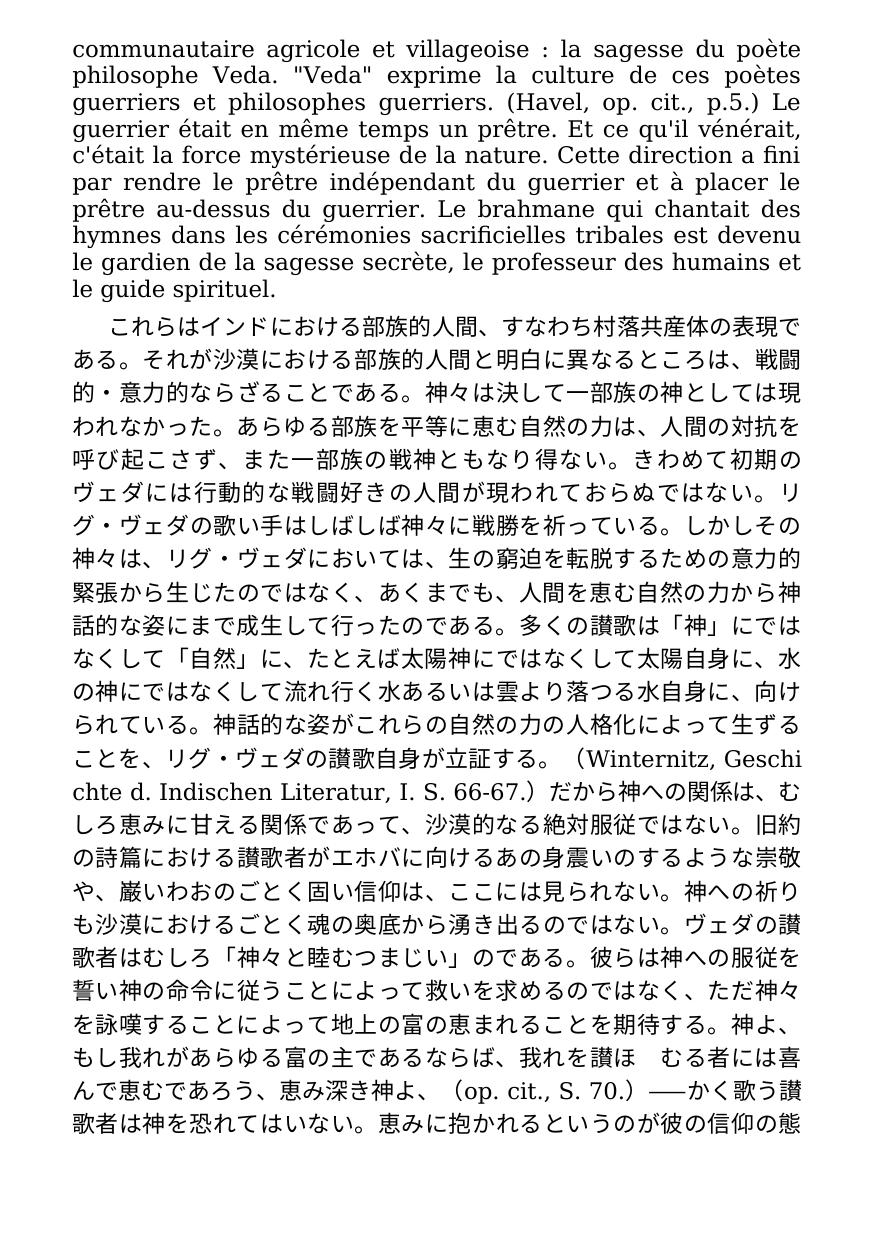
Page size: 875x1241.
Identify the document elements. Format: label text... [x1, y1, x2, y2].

text これらはインドにおける部族的人間、すなわち村落共産体の表現である。それが沙漠における部族的人間と明白に異なるところは、戦闘的・意力的ならざることである。神々は決して一部族の神としては現われなかった。あらゆる部族を平等に恵む自然の力は、人間の対抗を呼び起こさず、また一部族の戦神ともなり得ない。きわめて初期のヴェダには行動的な戦闘好きの人間が現われておらぬではない。リグ・ヴェダの歌い手はしばしば神々に戦勝を祈っている。しかしその神々は、リグ・ヴェダにおいては、生の窮迫を転脱するための意力的緊張から生じたのではなく、あくまでも、人間を恵む自然の力から神話的な姿にまで成生して行ったのである。多くの讃歌は「神」にではなくして「自然」に、たとえば太陽神にではなくして太陽自身に、水の神にではなくして流れ行く水あるいは雲より落つる水自身に、向けられている。神話的な姿がこれらの自然の力の人格化によって生ずることを、リグ・ヴェダの讃歌自身が立証する。（Winternitz, Geschichte d. Indischen Literatur, I. S. 66-67.）だから神への関係は、むしろ恵みに甘える関係であって、沙漠的なる絶対服従ではない。旧約の詩篇における讃歌者がエホバに向けるあの身震いのするような崇敬や、巌いわおのごとく固い信仰は、ここには見られない。神への祈りも沙漠におけるごとく魂の奥底から湧き出るのではない。ヴェダの讃歌者はむしろ「神々と睦むつまじい」のである。彼らは神への服従を誓い神の命令に従うことによって救いを求めるのではなく、ただ神々を詠嘆することによって地上の富の恵まれることを期待する。神よ、もし我れがあらゆる富の主であるならば、我れを讃ほ むる者には喜んで恵むであろう、恵み深き神よ、（op. cit., S. 70.）——かく歌う讃歌者は神を恐れてはいない。恵みに抱かれるというのが彼の信仰の態 [72, 309, 802, 1139]
text communautaire agricole et villageoise : la sagesse du poète philosophe Veda. "Veda" exprime la culture de ces poètes guerriers et philosophes guerriers. (Havel, op. cit., p.5.) Le guerrier était en même temps un prêtre. Et ce qu'il vénérait, c'était la force mystérieuse de la nature. Cette direction a fini par rendre le prêtre indépendant du guerrier et à placer le prêtre au-dessus du guerrier. Le brahmane qui chantait des hymnes dans les cérémonies sacrificielles tribales est devenu le gardien de la sagesse secrète, le professeur des humains et le guide spirituel. [72, 36, 802, 303]
